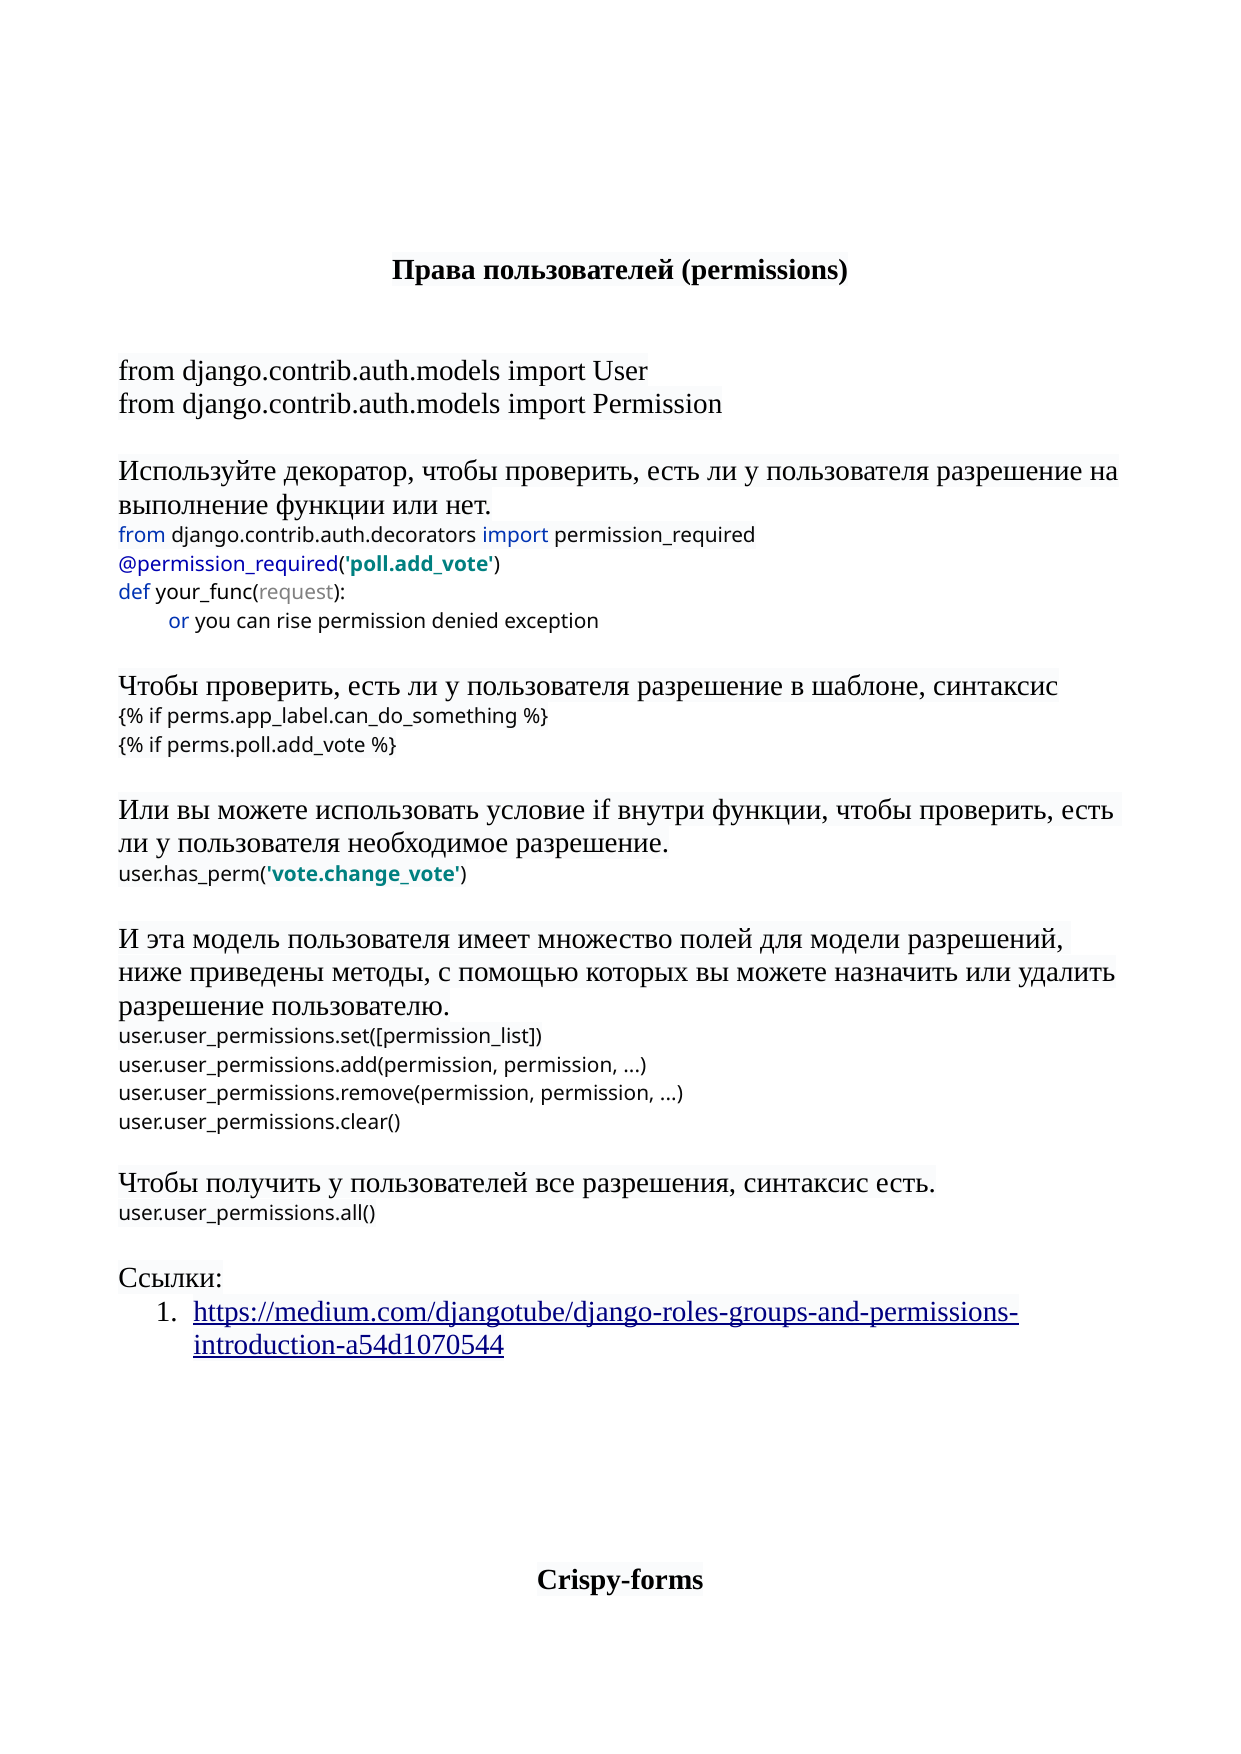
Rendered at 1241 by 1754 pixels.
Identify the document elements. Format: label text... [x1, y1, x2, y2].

text Чтобы получить у пользователей все разрешения, синтаксис есть. [118, 1165, 1122, 1198]
list https://medium.com/djangotube/django-roles-groups-and-permissions-introduction-a54d1070544 [156, 1294, 1122, 1361]
text from django.contrib.auth.models import Permission [118, 386, 1122, 420]
text user.user_permissions.all() [118, 1198, 1122, 1227]
text {% if perms.poll.add_vote %} [118, 730, 1122, 758]
text user.user_permissions.add(permission, permission, ...) [118, 1050, 1122, 1078]
text И эта модель пользователя имеет множество полей для модели разрешений, ниже приведены методы, с помощью которых вы можете назначить или удалить разрешение пользователю. [118, 921, 1122, 1022]
text user.user_permissions.remove(permission, permission, ...) [118, 1078, 1122, 1107]
text user.has_perm('vote.change_vote') [118, 859, 1122, 887]
text Права пользователей (permissions) [118, 252, 1122, 286]
text user.user_permissions.clear() [118, 1107, 1122, 1135]
text {% if perms.app_label.can_do_something %} [118, 702, 1122, 730]
text from django.contrib.auth.models import User [118, 353, 1122, 386]
text Ссылки: [118, 1260, 1122, 1294]
text Используйте декоратор, чтобы проверить, есть ли у пользователя разрешение на выполнение функции или нет. [118, 453, 1122, 521]
text Crispy-forms [118, 1562, 1122, 1596]
text or you can rise permission denied exception [118, 606, 1122, 634]
text @permission_required('poll.add_vote') [118, 549, 1122, 577]
text from django.contrib.auth.decorators import permission_required [118, 521, 1122, 549]
text user.user_permissions.set([permission_list]) [118, 1022, 1122, 1050]
text def your_func(request): [118, 577, 1122, 606]
text Чтобы проверить, есть ли у пользователя разрешение в шаблоне, синтаксис [118, 668, 1122, 702]
text Или вы можете использовать условие if внутри функции, чтобы проверить, есть ли у пользователя необходимое разрешение. [118, 792, 1122, 859]
